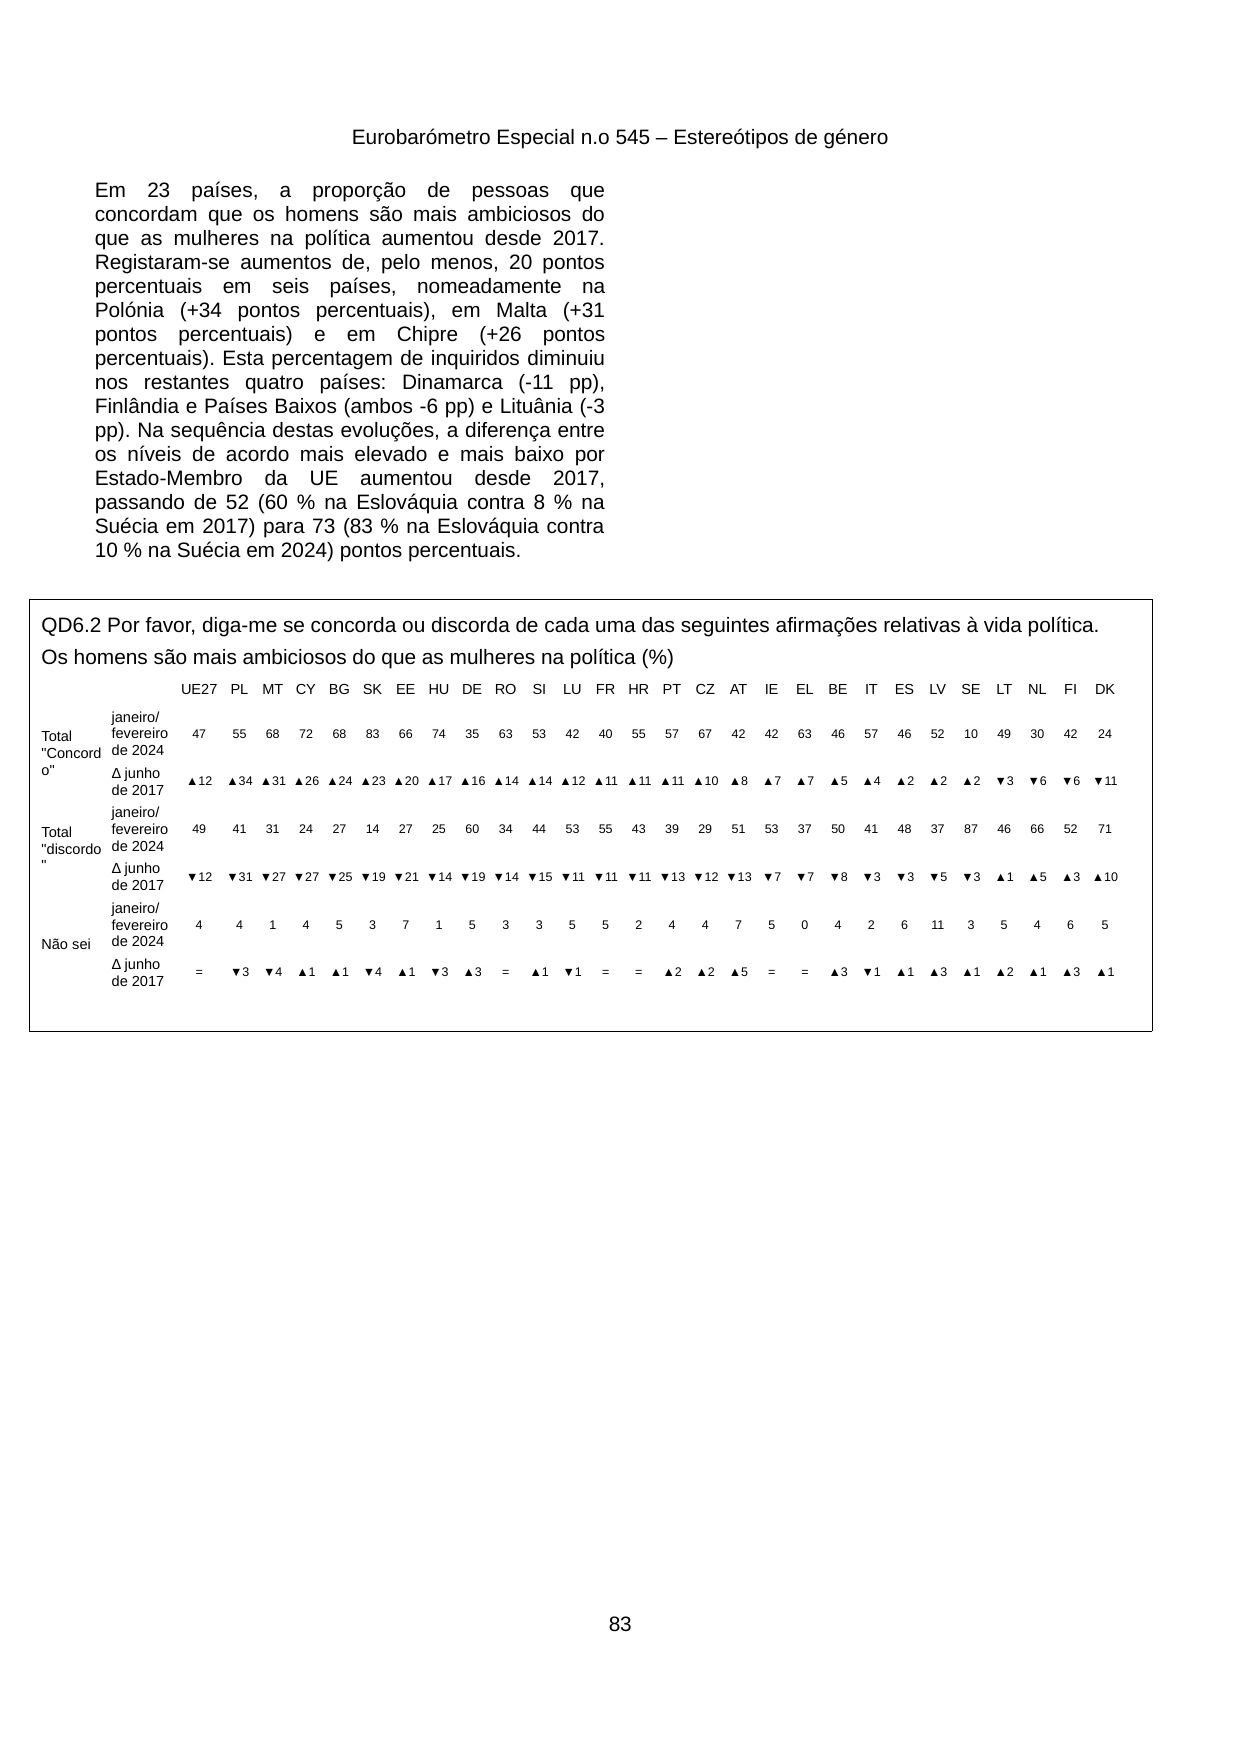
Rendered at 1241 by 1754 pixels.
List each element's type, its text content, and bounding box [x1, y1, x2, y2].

table_cell ▼5 [921, 857, 954, 896]
table_cell ▲1 [954, 953, 987, 992]
table_cell ▼3 [987, 762, 1021, 801]
table_cell ▲2 [689, 953, 722, 992]
table_cell ▼13 [655, 857, 688, 896]
table_cell SK [356, 673, 389, 705]
table_cell ▲3 [1054, 953, 1087, 992]
table_cell ▲3 [455, 953, 489, 992]
table_cell 41 [223, 801, 256, 857]
table_cell 83 [356, 705, 389, 762]
table_cell Total "discordo" [38, 801, 108, 896]
table_cell 3 [523, 896, 556, 953]
table_cell 48 [888, 801, 921, 857]
table_cell 47 [175, 705, 223, 762]
table_cell IE [755, 673, 788, 705]
table_cell 4 [689, 896, 722, 953]
table_cell 72 [289, 705, 322, 762]
table_cell 5 [556, 896, 589, 953]
table_cell HR [622, 673, 655, 705]
table_cell BE [821, 673, 854, 705]
table_cell ▲5 [722, 953, 755, 992]
table_cell 2 [855, 896, 888, 953]
table_cell ▲14 [523, 762, 556, 801]
table_cell [109, 673, 175, 705]
table_cell ▲11 [589, 762, 622, 801]
table_cell ▲16 [455, 762, 489, 801]
table_cell ▼11 [589, 857, 622, 896]
table_cell 0 [788, 896, 821, 953]
table_cell FR [589, 673, 622, 705]
table_cell ▼11 [556, 857, 589, 896]
table_cell 49 [175, 801, 223, 857]
table_cell 55 [589, 801, 622, 857]
table_cell ▲1 [389, 953, 422, 992]
table_cell ▲17 [422, 762, 455, 801]
table_cell ▼13 [722, 857, 755, 896]
table_cell ▼27 [256, 857, 289, 896]
table_cell 1 [256, 896, 289, 953]
table_cell 46 [987, 801, 1021, 857]
table_cell 51 [722, 801, 755, 857]
table_cell ▼25 [323, 857, 356, 896]
table_cell ▼7 [788, 857, 821, 896]
table_cell RO [489, 673, 522, 705]
table_cell 66 [389, 705, 422, 762]
table_cell SI [523, 673, 556, 705]
table_cell ▲1 [1021, 953, 1054, 992]
table_cell ▲4 [855, 762, 888, 801]
table_cell HU [422, 673, 455, 705]
table_cell EE [389, 673, 422, 705]
table_cell ▲1 [987, 857, 1021, 896]
table_cell ▼3 [223, 953, 256, 992]
table_cell CZ [689, 673, 722, 705]
table_cell DK [1087, 673, 1123, 705]
table_cell 2 [622, 896, 655, 953]
table_cell 4 [655, 896, 688, 953]
table_cell 53 [523, 705, 556, 762]
table_cell ▼6 [1021, 762, 1054, 801]
table_cell [38, 673, 108, 705]
table_cell 50 [821, 801, 854, 857]
table_cell ▼3 [954, 857, 987, 896]
table_cell = [589, 953, 622, 992]
table_cell 39 [655, 801, 688, 857]
table_cell ▲31 [256, 762, 289, 801]
table_cell 31 [256, 801, 289, 857]
table_cell 40 [589, 705, 622, 762]
table_cell 55 [223, 705, 256, 762]
table_cell 5 [755, 896, 788, 953]
table_cell 74 [422, 705, 455, 762]
table_cell 41 [855, 801, 888, 857]
table_cell 11 [921, 896, 954, 953]
table_cell ▼11 [1087, 762, 1123, 801]
table_cell ▼12 [175, 857, 223, 896]
table_cell ▲3 [821, 953, 854, 992]
table_cell 27 [389, 801, 422, 857]
table_cell 5 [987, 896, 1021, 953]
table_cell ▲2 [888, 762, 921, 801]
table_cell PL [223, 673, 256, 705]
table_cell AT [722, 673, 755, 705]
table_cell ▲20 [389, 762, 422, 801]
table_cell 3 [356, 896, 389, 953]
table_cell 53 [755, 801, 788, 857]
table_cell ▲11 [622, 762, 655, 801]
table_cell ▼15 [523, 857, 556, 896]
table_cell 37 [921, 801, 954, 857]
table_cell 3 [489, 896, 522, 953]
table_cell 52 [1054, 801, 1087, 857]
table_cell ▲3 [1054, 857, 1087, 896]
table_cell 57 [655, 705, 688, 762]
table_cell ▲1 [289, 953, 322, 992]
table_cell ▲1 [1087, 953, 1123, 992]
table_cell 14 [356, 801, 389, 857]
table_cell DE [455, 673, 489, 705]
table_cell Δ junho de 2017 [109, 762, 175, 801]
table_cell ▲3 [921, 953, 954, 992]
table_cell ▲1 [523, 953, 556, 992]
table_cell 52 [921, 705, 954, 762]
table_cell ▲5 [1021, 857, 1054, 896]
table_cell janeiro/fevereiro de 2024 [109, 705, 175, 762]
table_cell 71 [1087, 801, 1123, 857]
table_cell ▲12 [556, 762, 589, 801]
table_cell ▲8 [722, 762, 755, 801]
table_cell 53 [556, 801, 589, 857]
table_cell NL [1021, 673, 1054, 705]
table_cell 63 [489, 705, 522, 762]
table_cell ▼3 [855, 857, 888, 896]
table_cell ▲34 [223, 762, 256, 801]
table_cell ▲24 [323, 762, 356, 801]
table_cell Não sei [38, 896, 108, 992]
table_cell 7 [389, 896, 422, 953]
table_cell ▼7 [755, 857, 788, 896]
table_cell ▲2 [921, 762, 954, 801]
table_cell 87 [954, 801, 987, 857]
table_cell = [175, 953, 223, 992]
table_cell 68 [323, 705, 356, 762]
table_cell LT [987, 673, 1021, 705]
table_cell ▲5 [821, 762, 854, 801]
table_cell 49 [987, 705, 1021, 762]
table_cell MT [256, 673, 289, 705]
table_cell 34 [489, 801, 522, 857]
table_cell BG [323, 673, 356, 705]
table_cell ▲1 [323, 953, 356, 992]
table_cell 5 [455, 896, 489, 953]
table_cell ▲7 [788, 762, 821, 801]
table_cell 6 [1054, 896, 1087, 953]
table_cell 4 [1021, 896, 1054, 953]
table_cell UE27 [175, 673, 223, 705]
table_cell ▼14 [489, 857, 522, 896]
table_cell ▼6 [1054, 762, 1087, 801]
table_cell ▼1 [556, 953, 589, 992]
table_cell ▼1 [855, 953, 888, 992]
table_cell ▼3 [888, 857, 921, 896]
table_cell = [622, 953, 655, 992]
table_cell 30 [1021, 705, 1054, 762]
table_cell ▼8 [821, 857, 854, 896]
text Em 23 países, a proporção de pessoas que concordam que os homens são mais ambiciosos do que as mulheres na política aumentou desde 2017. Registaram-se aumentos de, pelo menos, 20 pontos percentuais em seis países, nomeadamente na Polónia (+34 pontos percentuais), em Malta (+31 pontos percentuais) e em Chipre (+26 pontos percentuais). Esta percentagem de inquiridos diminuiu nos restantes quatro países: Dinamarca (-11 pp), Finlândia e Países Baixos (ambos -6 pp) e Lituânia (-3 pp). Na sequência destas evoluções, a diferença entre os níveis de acordo mais elevado e mais baixo por Estado-Membro da UE aumentou desde 2017, passando de 52 (60 % na Eslováquia contra 8 % na Suécia em 2017) para 73 (83 % na Eslováquia contra 10 % na Suécia em 2024) pontos percentuais. [94, 178, 605, 561]
table_cell SE [954, 673, 987, 705]
table_cell 42 [1054, 705, 1087, 762]
table_cell 42 [722, 705, 755, 762]
table_cell ▼14 [422, 857, 455, 896]
table_cell 57 [855, 705, 888, 762]
table_cell 66 [1021, 801, 1054, 857]
table_cell 4 [175, 896, 223, 953]
table_cell ▼21 [389, 857, 422, 896]
table_cell ▼4 [256, 953, 289, 992]
table_cell 27 [323, 801, 356, 857]
table_cell 25 [422, 801, 455, 857]
table_cell 5 [1087, 896, 1123, 953]
table_cell Os homens são mais ambiciosos do que as mulheres na política (%) [38, 641, 1123, 673]
table_cell 3 [954, 896, 987, 953]
table_cell EL [788, 673, 821, 705]
table_cell 68 [256, 705, 289, 762]
table_cell 4 [821, 896, 854, 953]
table_cell 55 [622, 705, 655, 762]
table_cell ▲7 [755, 762, 788, 801]
table_cell 67 [689, 705, 722, 762]
table_cell ▼31 [223, 857, 256, 896]
table_cell 46 [821, 705, 854, 762]
table_cell 24 [1087, 705, 1123, 762]
table_cell 10 [954, 705, 987, 762]
table_cell 44 [523, 801, 556, 857]
table_cell ▲10 [689, 762, 722, 801]
table_cell 63 [788, 705, 821, 762]
table_header QD6.2 Por favor, diga-me se concorda ou discorda de cada uma das seguintes afirmações relativas à vida política. [38, 608, 1123, 641]
table_cell ▼27 [289, 857, 322, 896]
table_cell 7 [722, 896, 755, 953]
table_cell ▲2 [655, 953, 688, 992]
table_cell ▲12 [175, 762, 223, 801]
table_cell = [755, 953, 788, 992]
table_cell Total "Concordo" [38, 705, 108, 801]
table_cell LV [921, 673, 954, 705]
table_cell janeiro/fevereiro de 2024 [109, 801, 175, 857]
table_cell 42 [556, 705, 589, 762]
table_cell FI [1054, 673, 1087, 705]
table_cell ▲1 [888, 953, 921, 992]
table_cell ▼19 [455, 857, 489, 896]
table_cell Δ junho de 2017 [109, 857, 175, 896]
table_cell 6 [888, 896, 921, 953]
table_cell ES [888, 673, 921, 705]
table_cell 42 [755, 705, 788, 762]
table_cell ▼11 [622, 857, 655, 896]
table_cell ▼4 [356, 953, 389, 992]
table_cell 5 [589, 896, 622, 953]
table_cell PT [655, 673, 688, 705]
table_cell = [788, 953, 821, 992]
table_cell CY [289, 673, 322, 705]
table_cell IT [855, 673, 888, 705]
table_cell 37 [788, 801, 821, 857]
table_cell ▼19 [356, 857, 389, 896]
table_cell ▼12 [689, 857, 722, 896]
table_cell LU [556, 673, 589, 705]
table_cell 4 [223, 896, 256, 953]
table_cell ▲2 [987, 953, 1021, 992]
table_cell 60 [455, 801, 489, 857]
table_cell ▲23 [356, 762, 389, 801]
table_cell ▲2 [954, 762, 987, 801]
table_cell 5 [323, 896, 356, 953]
table_cell ▲10 [1087, 857, 1123, 896]
table_cell Δ junho de 2017 [109, 953, 175, 992]
table_cell 4 [289, 896, 322, 953]
table_cell ▲11 [655, 762, 688, 801]
table_cell 24 [289, 801, 322, 857]
table_cell 35 [455, 705, 489, 762]
table_cell ▲26 [289, 762, 322, 801]
table_cell 43 [622, 801, 655, 857]
table_cell ▼3 [422, 953, 455, 992]
table_cell janeiro/fevereiro de 2024 [109, 896, 175, 953]
table_cell = [489, 953, 522, 992]
table_cell 29 [689, 801, 722, 857]
table_cell 1 [422, 896, 455, 953]
table_cell ▲14 [489, 762, 522, 801]
table_cell 46 [888, 705, 921, 762]
